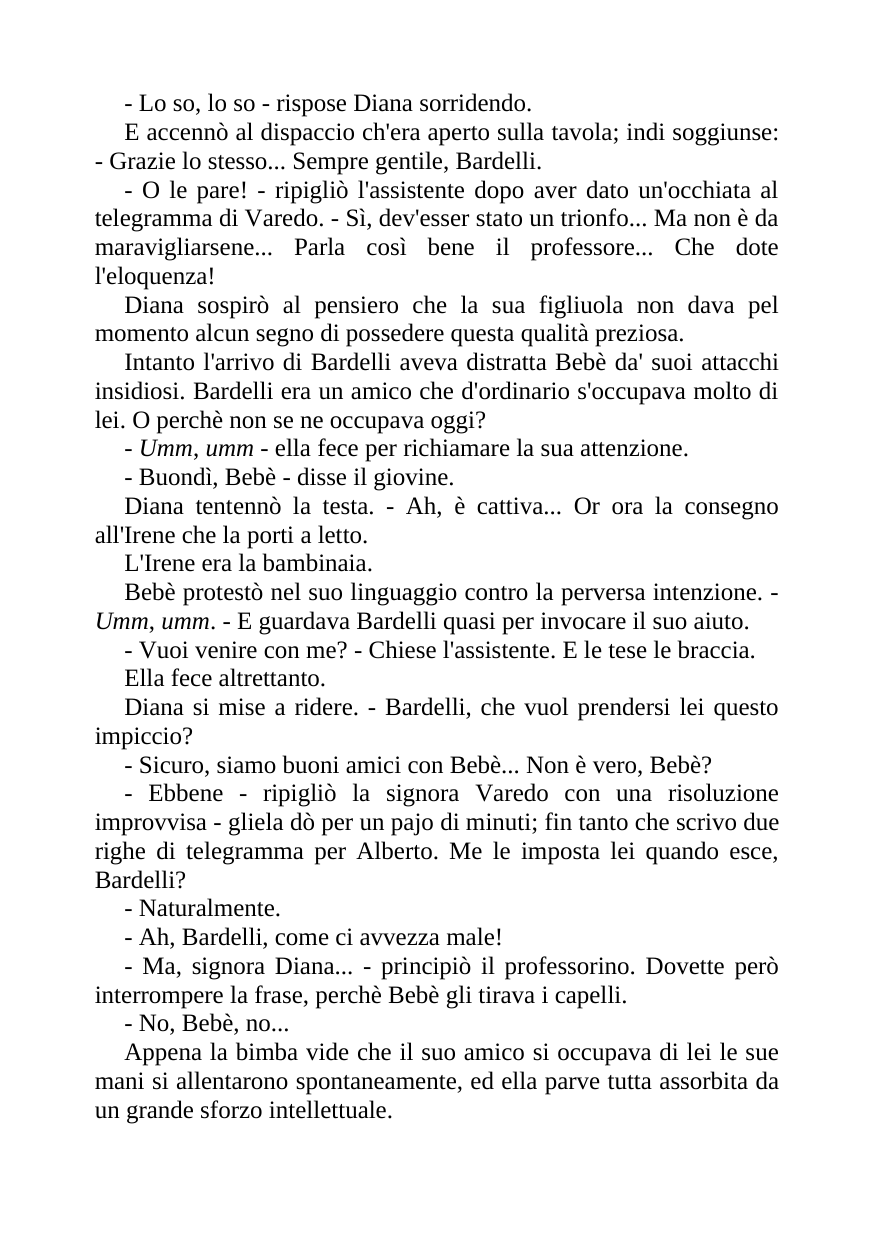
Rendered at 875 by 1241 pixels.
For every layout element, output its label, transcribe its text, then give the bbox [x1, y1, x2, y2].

text L'Irene era la bambinaia. [94, 548, 779, 577]
text Intanto l'arrivo di Bardelli aveva distratta Bebè da' suoi attacchi insidiosi. Bardelli era un amico che d'ordinario s'occupava molto di lei. O perchè non se ne occupava oggi? [94, 347, 779, 433]
text E accennò al dispaccio ch'era aperto sulla tavola; indi soggiunse: - Grazie lo stesso... Sempre gentile, Bardelli. [94, 117, 779, 175]
text - Ebbene - ripigliò la signora Varedo con una risoluzione improvvisa - gliela dò per un pajo di minuti; fin tanto che scrivo due righe di telegramma per Alberto. Me le imposta lei quando esce, Bardelli? [94, 778, 779, 893]
text - Lo so, lo so - rispose Diana sorridendo. [94, 88, 779, 117]
text - Buondì, Bebè - disse il giovine. [94, 462, 779, 491]
text - Vuoi venire con me? - Chiese l'assistente. E le tese le braccia. [94, 635, 779, 663]
text - No, Bebè, no... [94, 1008, 779, 1037]
text - O le pare! - ripigliò l'assistente dopo aver dato un'occhiata al telegramma di Varedo. - Sì, dev'esser stato un trionfo... Ma non è da maravigliarsene... Parla così bene il professore... Che dote l'eloquenza! [94, 175, 779, 290]
text Diana sospirò al pensiero che la sua figliuola non dava pel momento alcun segno di possedere questa qualità preziosa. [94, 290, 779, 347]
text Diana tentennò la testa. - Ah, è cattiva... Or ora la consegno all'Irene che la porti a letto. [94, 491, 779, 548]
text - Sicuro, siamo buoni amici con Bebè... Non è vero, Bebè? [94, 750, 779, 778]
text - Ma, signora Diana... - principiò il professorino. Dovette però interrompere la frase, perchè Bebè gli tirava i capelli. [94, 951, 779, 1008]
text Diana si mise a ridere. - Bardelli, che vuol prendersi lei questo impiccio? [94, 692, 779, 750]
text Appena la bimba vide che il suo amico si occupava di lei le sue mani si allentarono spontaneamente, ed ella parve tutta assorbita da un grande sforzo intellettuale. [94, 1037, 779, 1123]
text Bebè protestò nel suo linguaggio contro la perversa intenzione. - Umm, umm. - E guardava Bardelli quasi per invocare il suo aiuto. [94, 577, 779, 635]
text Ella fece altrettanto. [94, 663, 779, 692]
text - Ah, Bardelli, come ci avvezza male! [94, 922, 779, 951]
text - Naturalmente. [94, 893, 779, 922]
text - Umm, umm - ella fece per richiamare la sua attenzione. [94, 433, 779, 462]
